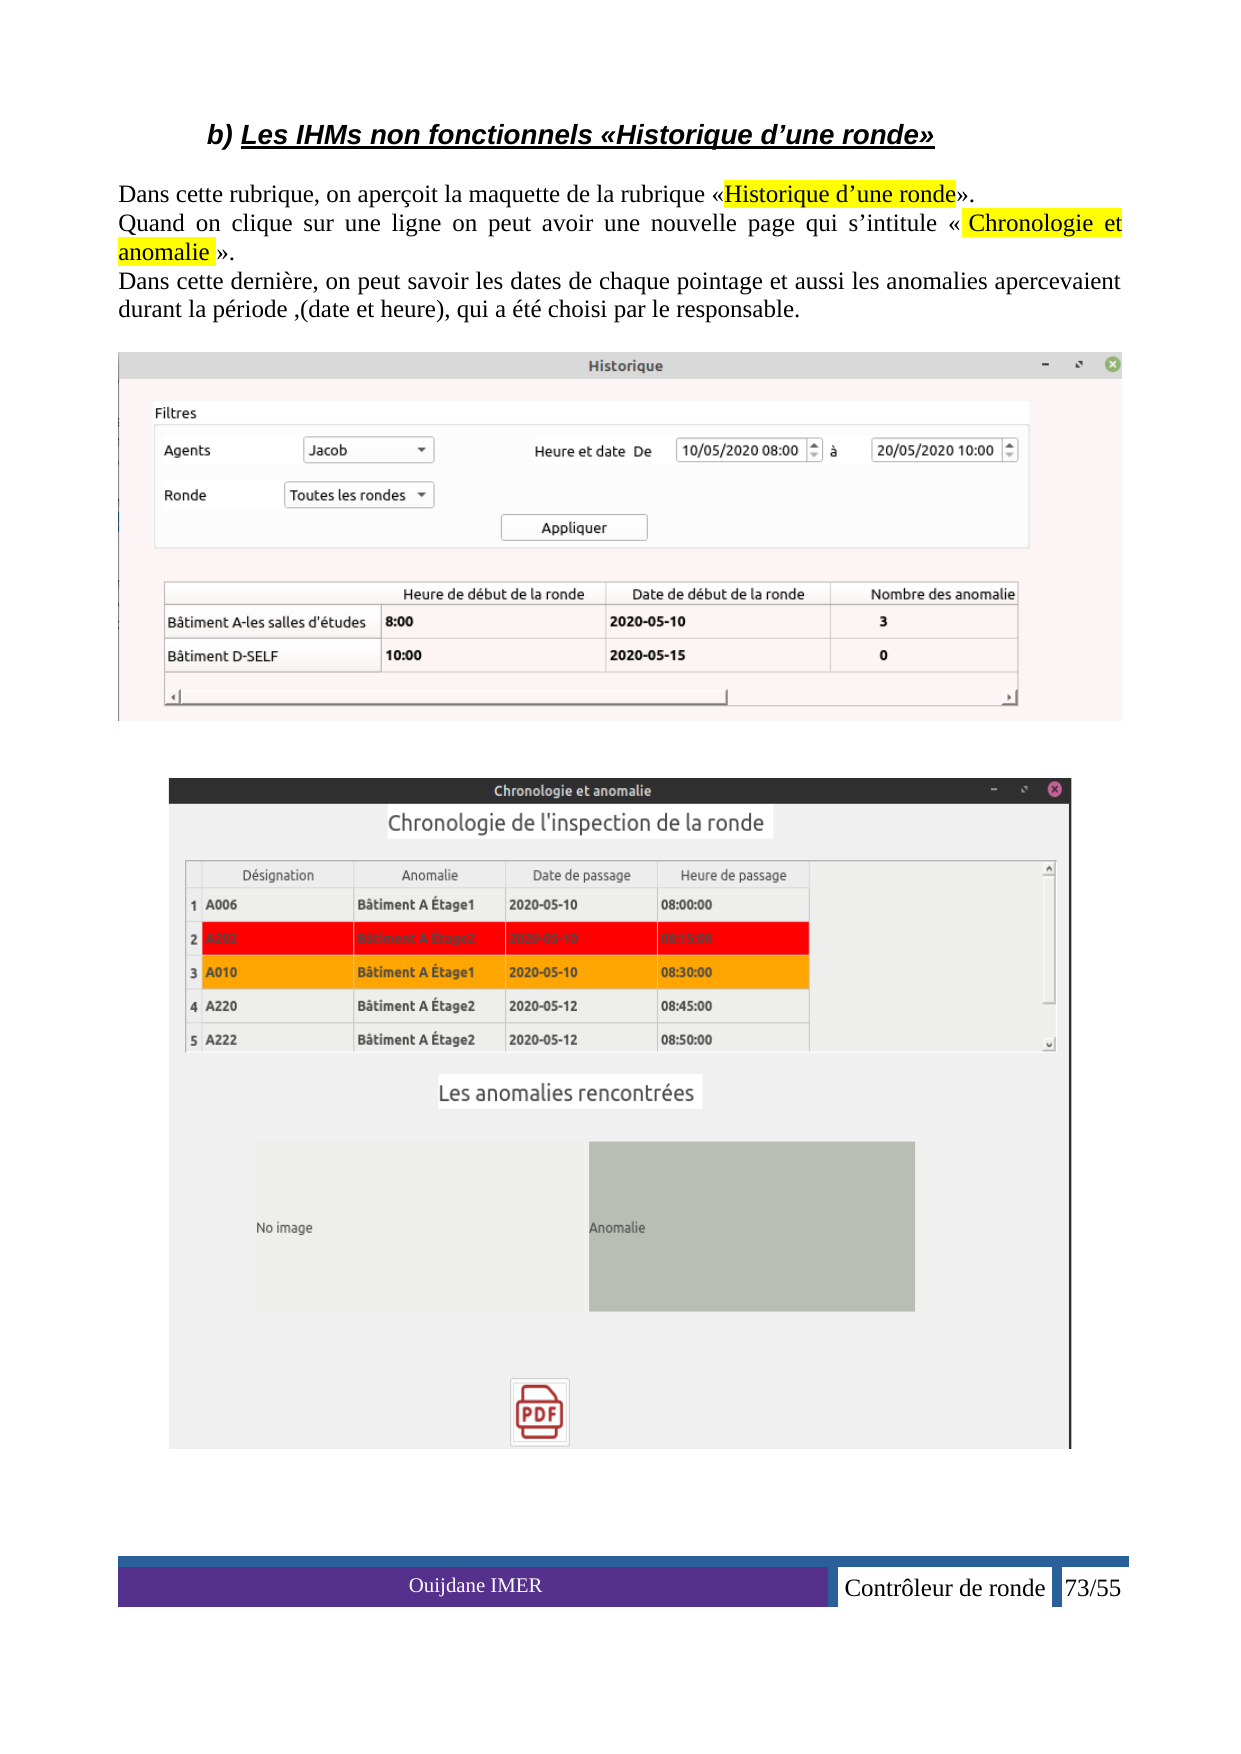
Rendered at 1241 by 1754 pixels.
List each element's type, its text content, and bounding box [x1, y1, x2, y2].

text Quand on clique sur une ligne on peut avoir une nouvelle page qui s’intitule « Chronologie et anomalie ». [118, 208, 1122, 266]
picture [168, 778, 1072, 1449]
subtitle Les IHMs non fonctionnels «Historique d’une ronde» [118, 118, 1122, 150]
text Dans cette rubrique, on aperçoit la maquette de la rubrique «Historique d’une ronde». [118, 179, 1122, 208]
text Dans cette dernière, on peut savoir les dates de chaque pointage et aussi les anomalies apercevaient durant la période ,(date et heure), qui a été choisi par le responsable. [118, 266, 1122, 323]
picture [118, 352, 1123, 721]
